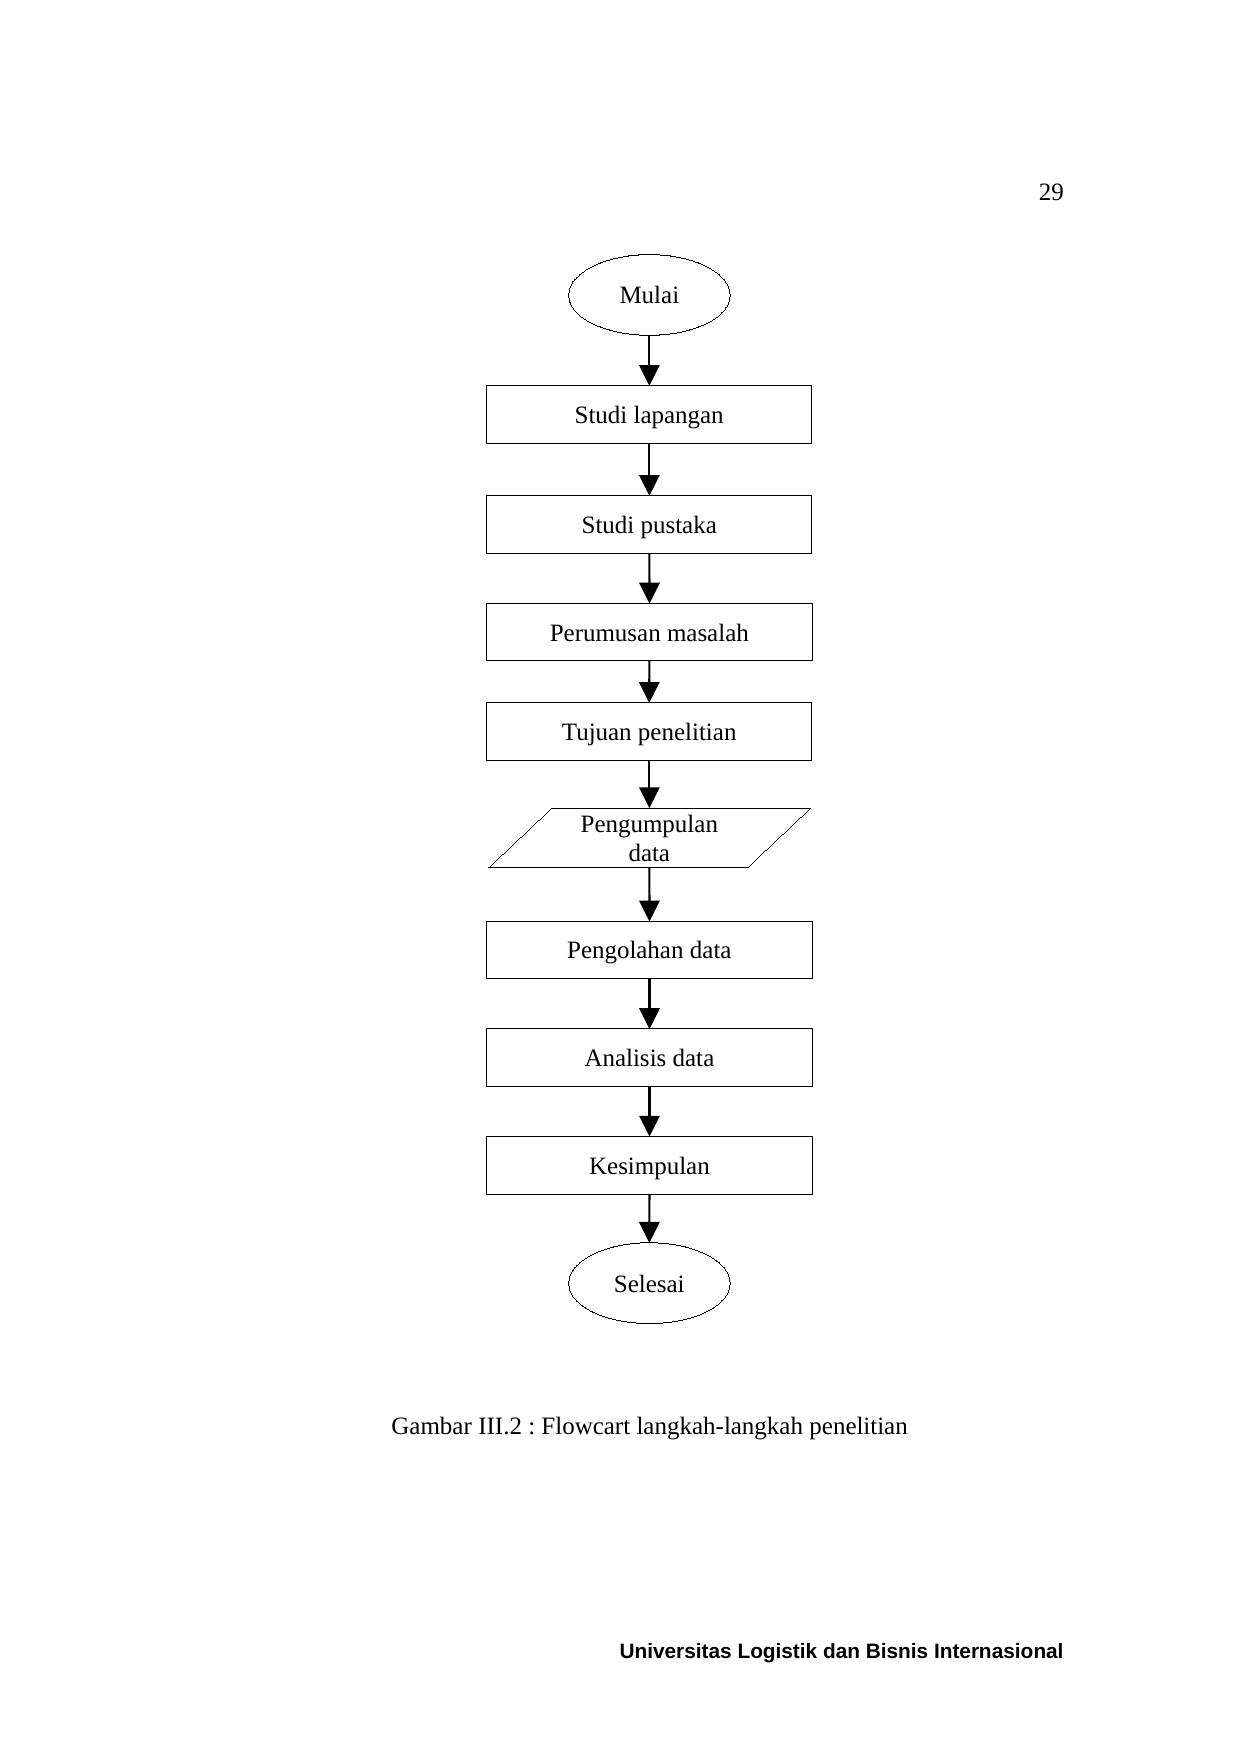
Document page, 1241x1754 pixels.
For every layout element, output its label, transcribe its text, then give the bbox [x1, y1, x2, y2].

text Gambar III.2 : Flowcart langkah-langkah penelitian [321, 284, 978, 1439]
